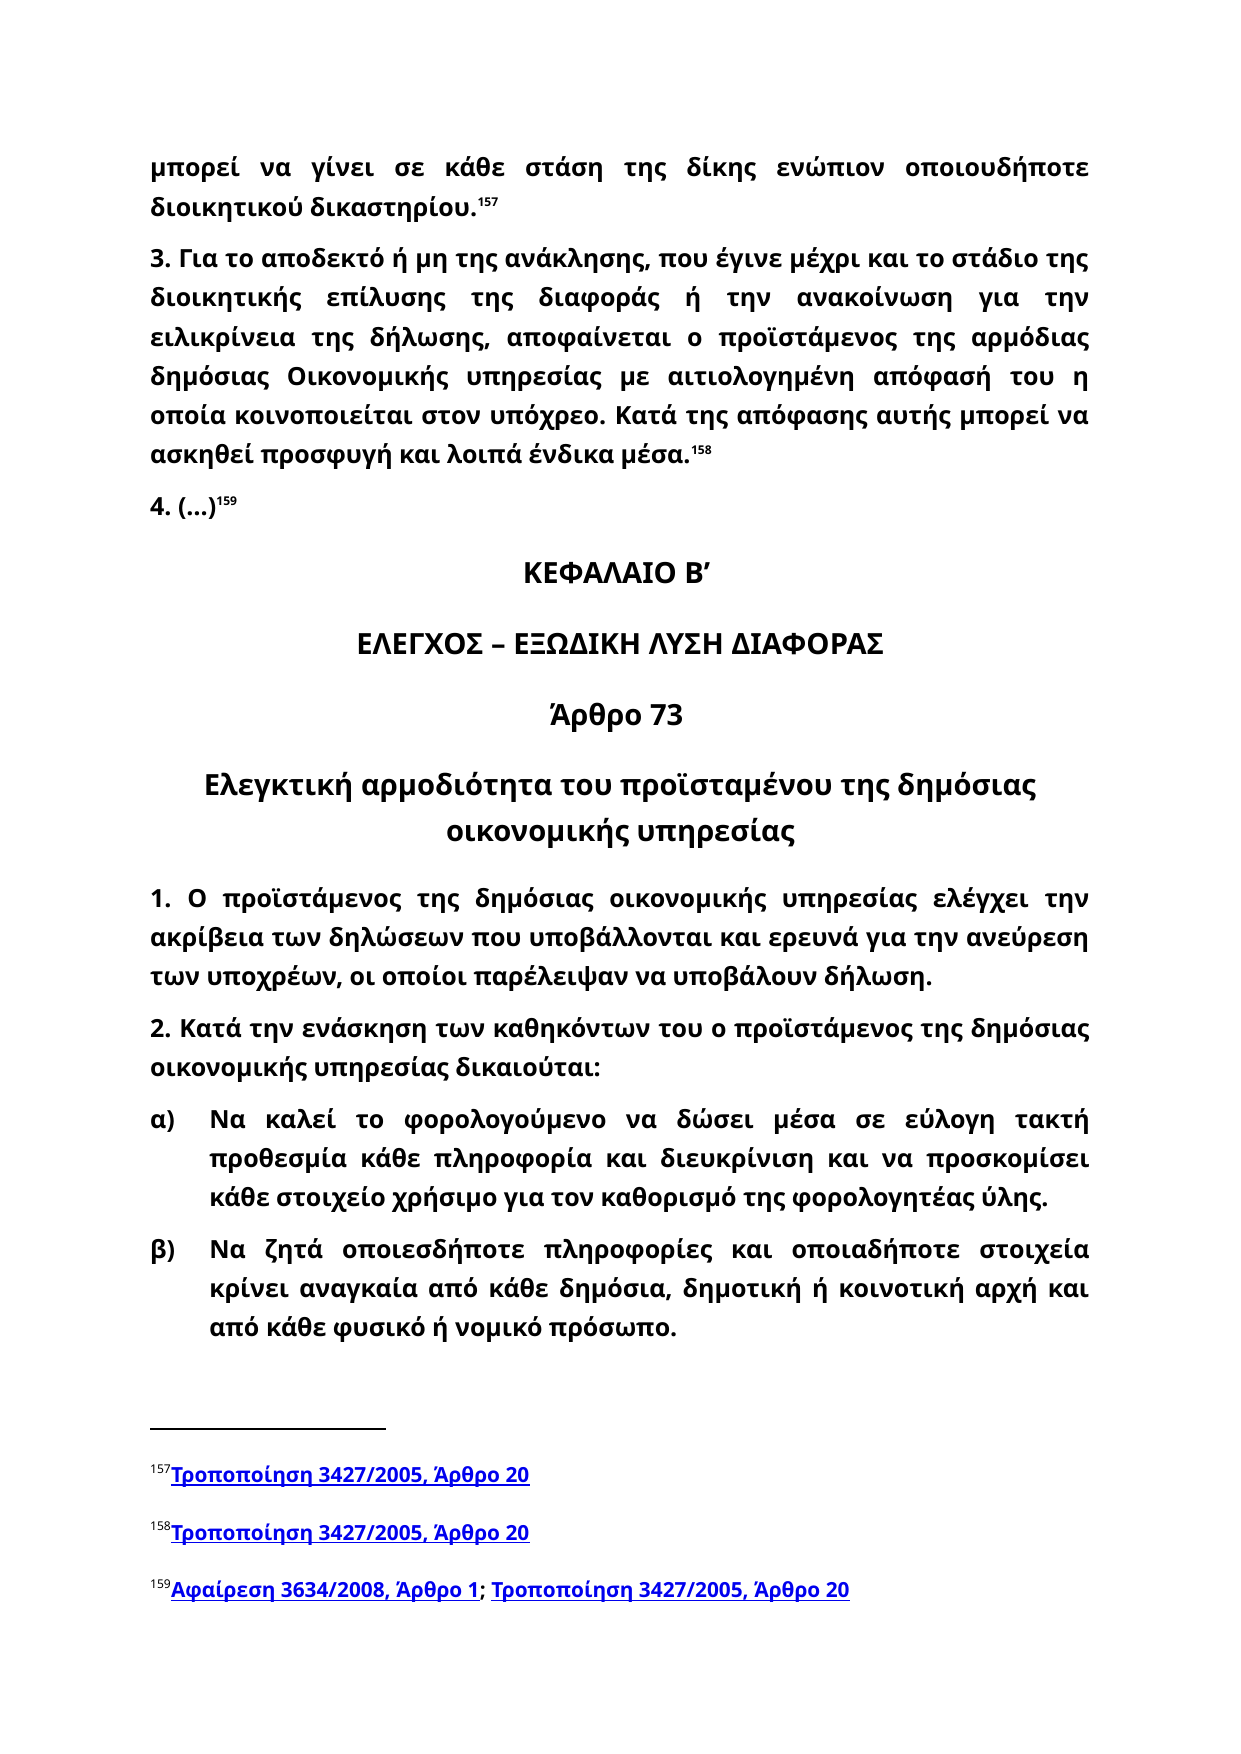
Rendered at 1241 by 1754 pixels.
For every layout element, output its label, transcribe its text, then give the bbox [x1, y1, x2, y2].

text Αφαίρεση 3634/2008, Άρθρο 1; Τροποποίηση 3427/2005, Άρθρο 20 [150, 1576, 1090, 1604]
text μπορεί να γίνει σε κάθε στάση της δίκης ενώπιον οποιουδήποτε διοικητικού δικαστηρίου. [150, 150, 1090, 223]
list α) Να καλεί το φορολογούμενο να δώσει μέσα σε εύλογη τακτή προθεσμία κάθε πληροφορία και διευκρίνιση και να προσκομίσει κάθε στοιχείο χρήσιμο για τον καθορισμό της φορολογητέας ύλης. [150, 1101, 1090, 1214]
text 3. Για το αποδεκτό ή μη της ανάκλησης, που έγινε μέχρι και το στάδιο της διοικητικής επίλυσης της διαφοράς ή την ανακοίνωση για την ειλικρίνεια της δήλωσης, αποφαίνεται ο προϊστάμενος της αρμόδιας δημόσιας Οικονομικής υπηρεσίας με αιτιολογημένη απόφασή του η οποία κοινοποιείται στον υπόχρεο. Κατά της απόφασης αυτής μπορεί να ασκηθεί προσφυγή και λοιπά ένδικα μέσα. [150, 241, 1090, 471]
subtitle Ελεγκτική αρμοδιότητα του προϊσταμένου της δημόσιας οικονομικής υπηρεσίας [150, 764, 1090, 850]
text Τροποποίηση 3427/2005, Άρθρο 20 [150, 1460, 1090, 1489]
list β) Να ζητά οποιεσδήποτε πληροφορίες και οποιαδήποτε στοιχεία κρίνει αναγκαία από κάθε δημόσια, δημοτική ή κοινοτική αρχή και από κάθε φυσικό ή νομικό πρόσωπο. [150, 1231, 1090, 1344]
text Τροποποίηση 3427/2005, Άρθρο 20 [150, 1518, 1090, 1546]
text 4. (…) [150, 488, 1090, 522]
text 1. Ο προϊστάμενος της δημόσιας οικονομικής υπηρεσίας ελέγχει την ακρίβεια των δηλώσεων που υποβάλλονται και ερευνά για την ανεύρεση των υποχρέων, οι οποίοι παρέλειψαν να υποβάλουν δήλωση. [150, 881, 1090, 993]
subtitle ΚΕΦΑΛΑΙΟ Β’ [150, 552, 1090, 592]
text 2. Κατά την ενάσκηση των καθηκόντων του ο προϊστάμενος της δημόσιας οικονομικής υπηρεσίας δικαιούται: [150, 1011, 1090, 1084]
subtitle ΕΛΕΓΧΟΣ – ΕΞΩΔΙΚΗ ΛΥΣΗ ΔΙΑΦΟΡΑΣ [150, 623, 1090, 663]
subtitle Άρθρο 73 [150, 694, 1090, 733]
